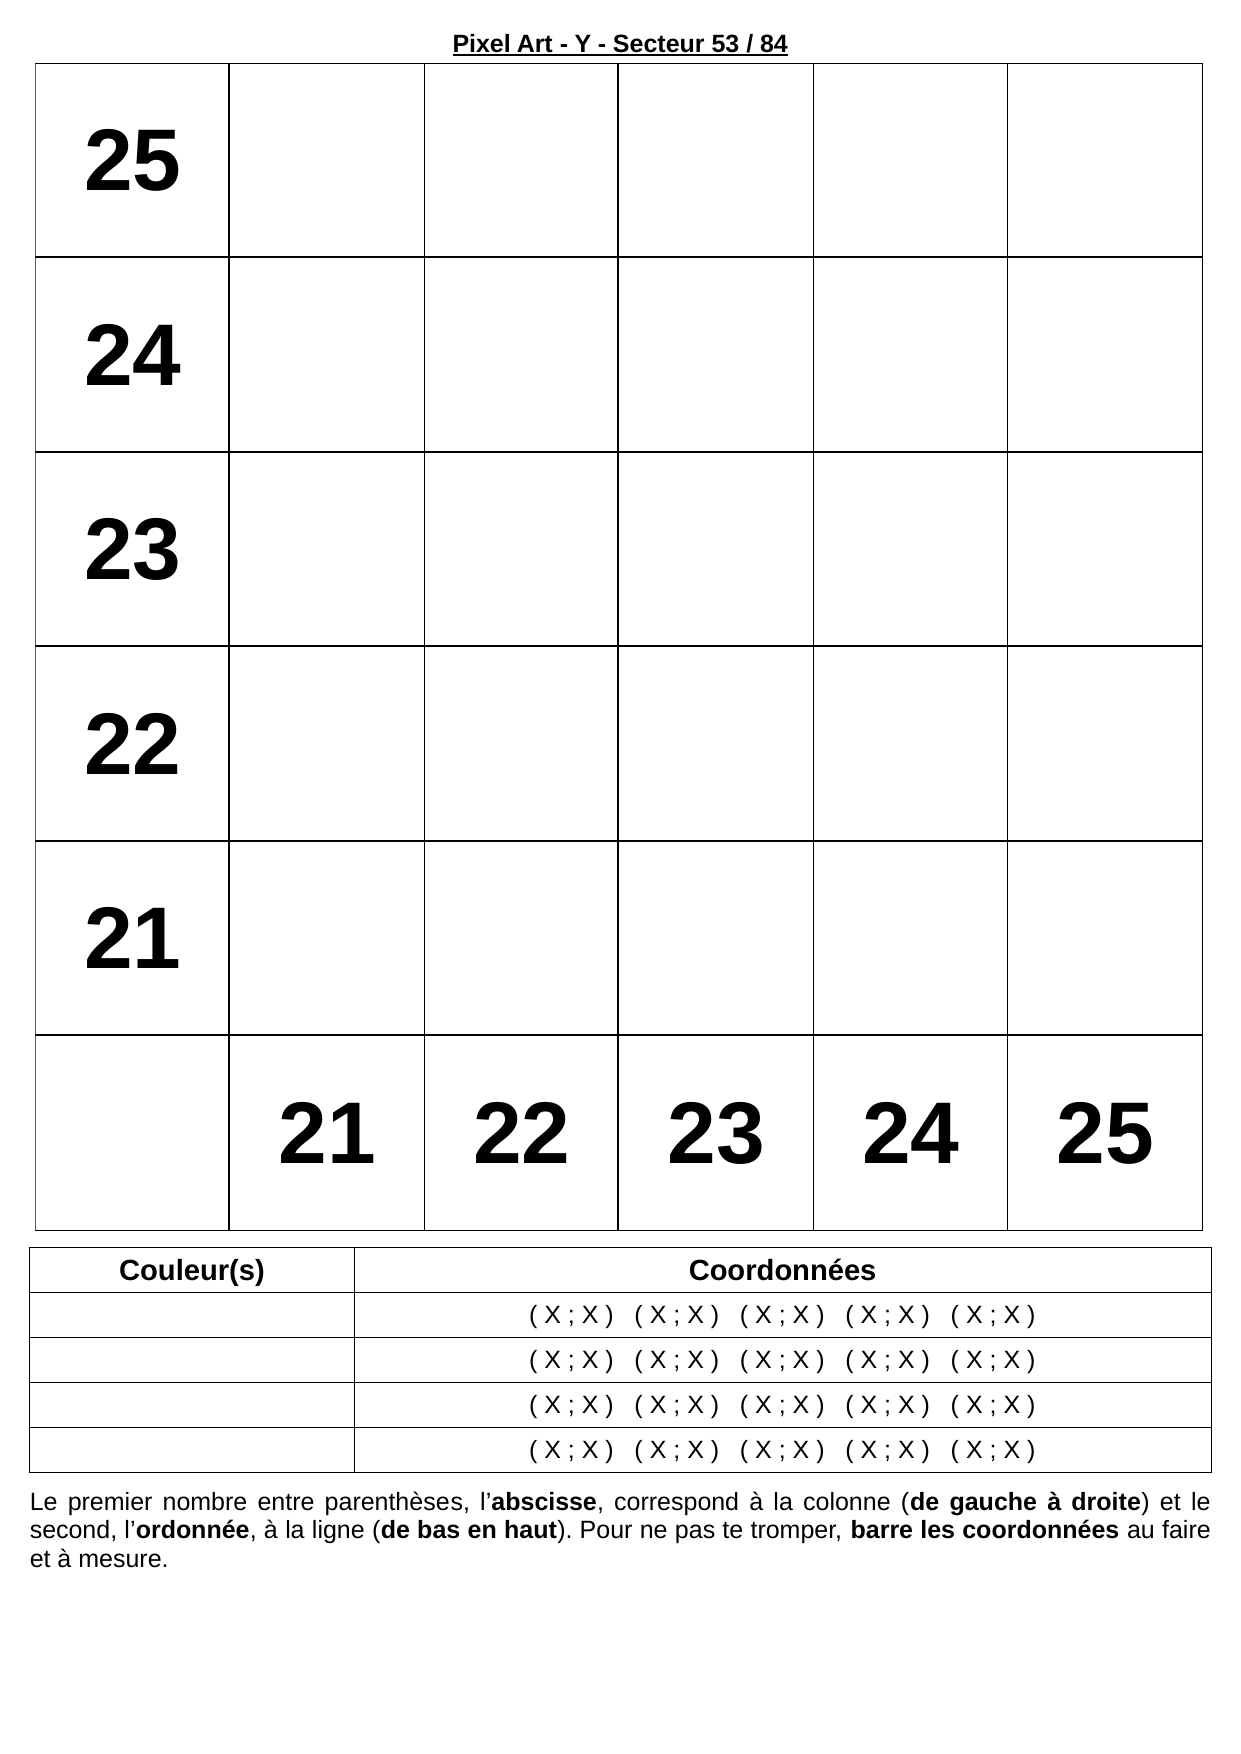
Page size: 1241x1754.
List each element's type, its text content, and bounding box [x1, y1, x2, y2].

text Le premier nombre entre parenthèses, l’abscisse, correspond à la colonne (de gauche à droite) et le second, l’ordonnée, à la ligne (de bas en haut). Pour ne pas te tromper, barre les coordonnées au faire et à mesure. [29, 1487, 1211, 1573]
table_cell ( X ; X ) ( X ; X ) ( X ; X ) ( X ; X ) ( X ; X ) [355, 1338, 1211, 1382]
table_cell ( X ; X ) ( X ; X ) ( X ; X ) ( X ; X ) ( X ; X ) [355, 1293, 1211, 1337]
table_header Couleur(s) [30, 1248, 354, 1292]
table_cell [30, 1383, 354, 1427]
table_cell [30, 1293, 354, 1337]
table_header Coordonnées [355, 1248, 1211, 1292]
table_cell ( X ; X ) ( X ; X ) ( X ; X ) ( X ; X ) ( X ; X ) [355, 1428, 1211, 1472]
text Pixel Art - Y - Secteur 53 / 84 [29, 29, 1211, 58]
table_cell ( X ; X ) ( X ; X ) ( X ; X ) ( X ; X ) ( X ; X ) [355, 1383, 1211, 1427]
table_cell [30, 1338, 354, 1382]
table_cell [30, 1428, 354, 1472]
